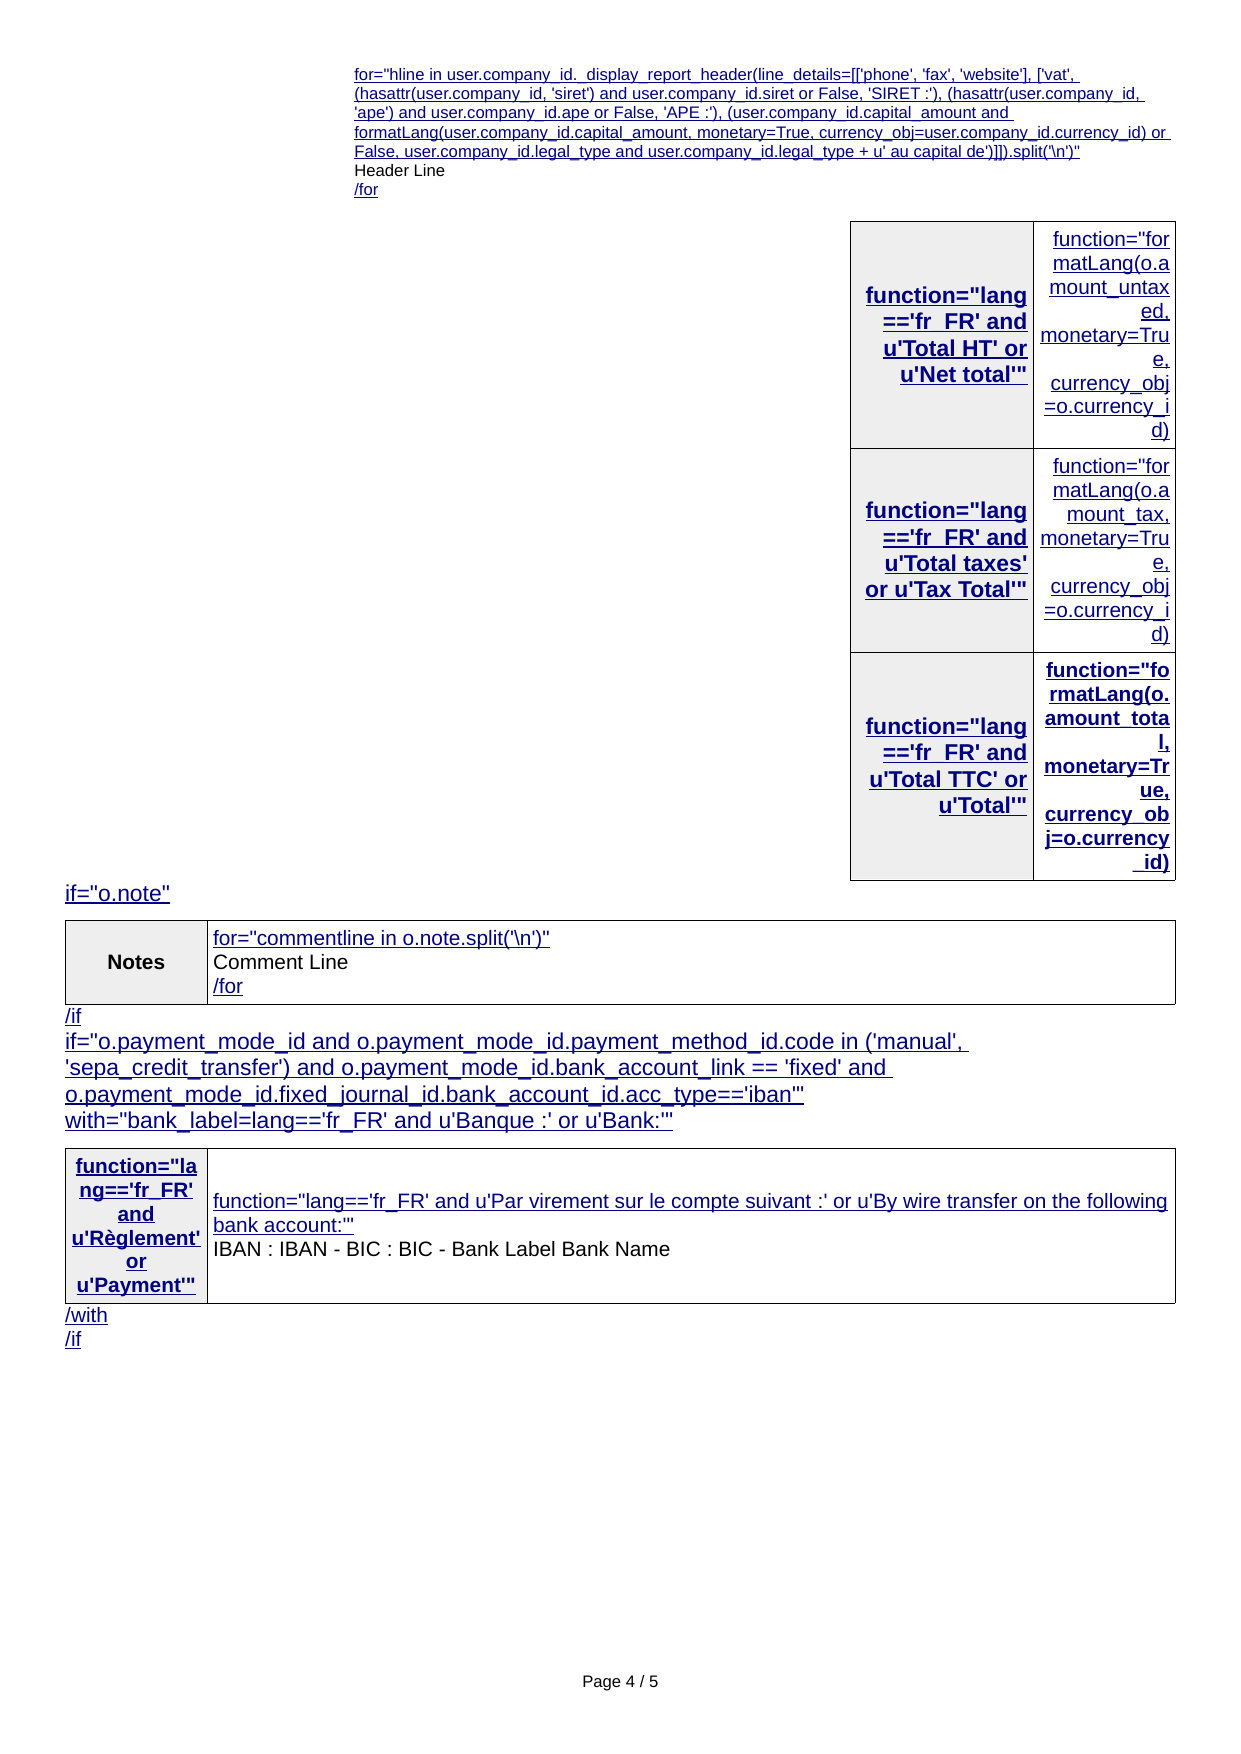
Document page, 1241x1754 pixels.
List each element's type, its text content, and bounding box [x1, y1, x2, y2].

table_cell function="formatLang(o.amount_tax, monetary=True, currency_obj=o.currency_id) [1034, 449, 1175, 652]
table_cell function="formatLang(o.amount_total, monetary=True, currency_obj=o.currency_id) [1034, 653, 1175, 879]
table_header for="commentline in o.note.split('\n')" Comment Line /for [208, 921, 1175, 1004]
table_cell [65, 652, 850, 879]
table_cell function="lang=='fr_FR' and u'Total TTC' or u'Total'" [851, 653, 1033, 879]
table_header function="formatLang(o.amount_untaxed, monetary=True, currency_obj=o.currency_id) [1034, 222, 1175, 448]
table_header function="lang=='fr_FR' and u'Par virement sur le compte suivant :' or u'By wire transfer on the following bank account:'" IBAN : IBAN - BIC : BIC - Bank Label Bank Name [208, 1149, 1175, 1303]
table_cell function="lang=='fr_FR' and u'Total taxes' or u'Tax Total'" [851, 449, 1033, 652]
table_header function="lang=='fr_FR' and u'Total HT' or u'Net total'" [851, 222, 1033, 448]
table_cell [65, 448, 850, 652]
text /with [65, 1304, 1175, 1327]
text /if [65, 1327, 1175, 1351]
table_header Notes [66, 921, 207, 1004]
table_header function="lang=='fr_FR' and u'Règlement' or u'Payment'" [66, 1149, 207, 1303]
text /if [65, 1005, 1175, 1028]
table_header [65, 221, 850, 448]
text if="o.payment_mode_id and o.payment_mode_id.payment_method_id.code in ('manual', 'sepa_credit_transfer') and o.payment_mode_id.bank_account_link == 'fixed' and o.payment_mode_id.fixed_journal_id.bank_account_id.acc_type=='iban'" [65, 1028, 1175, 1107]
text with="bank_label=lang=='fr_FR' and u'Banque :' or u'Bank:'" [65, 1107, 1175, 1133]
text if="o.note" [65, 879, 1175, 906]
